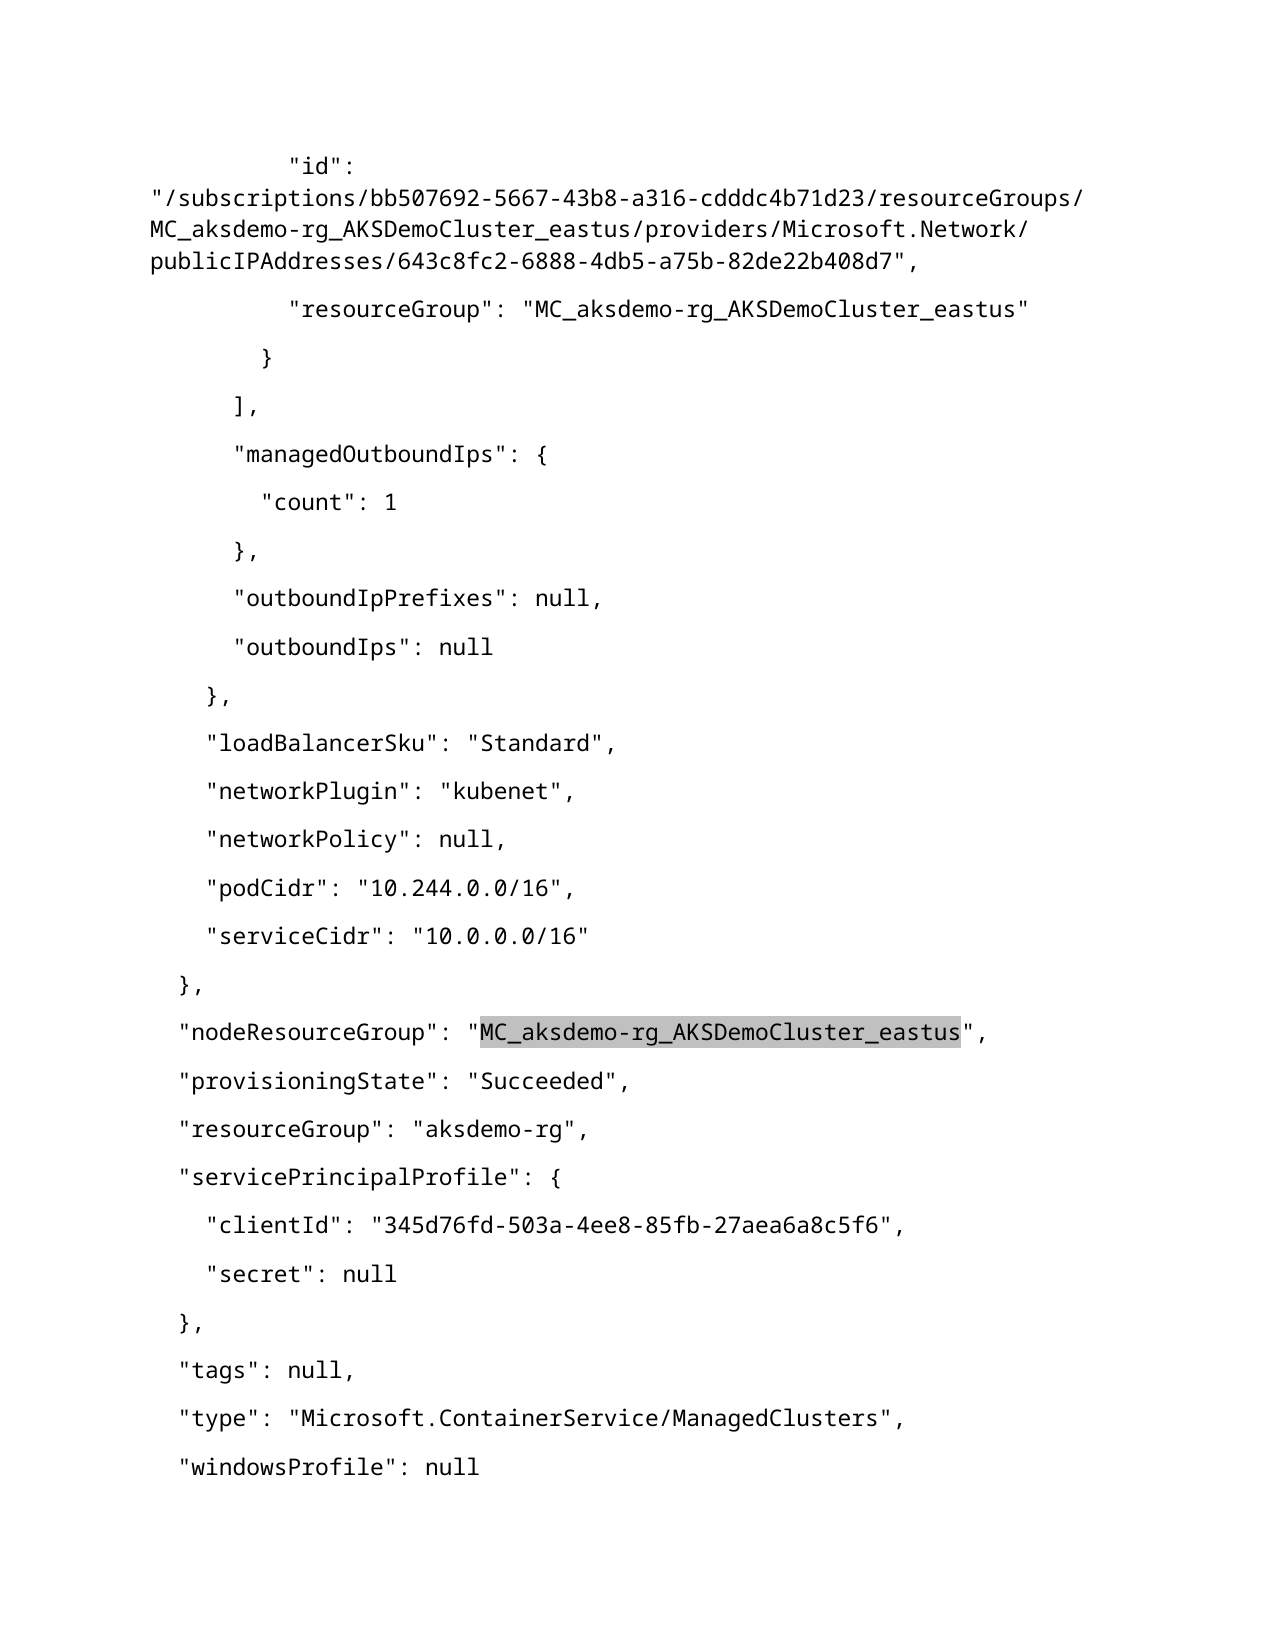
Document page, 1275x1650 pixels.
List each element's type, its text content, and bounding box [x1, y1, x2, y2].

text "id": "/subscriptions/bb507692-5667-43b8-a316-cdddc4b71d23/resourceGroups/MC_aksdemo-rg_AKSDemoCluster_eastus/providers/Microsoft.Network/publicIPAddresses/643c8fc2-6888-4db5-a75b-82de22b408d7", [150, 150, 1125, 276]
text ], [150, 389, 1125, 421]
text "podCidr": "10.244.0.0/16", [150, 872, 1125, 903]
text "networkPlugin": "kubenet", [150, 775, 1125, 806]
text "nodeResourceGroup": "MC_aksdemo-rg_AKSDemoCluster_eastus", [150, 1016, 1125, 1048]
text "clientId": "345d76fd-503a-4ee8-85fb-27aea6a8c5f6", [150, 1209, 1125, 1241]
text "outboundIps": null [150, 631, 1125, 662]
text "serviceCidr": "10.0.0.0/16" [150, 920, 1125, 951]
text }, [150, 679, 1125, 710]
text "resourceGroup": "MC_aksdemo-rg_AKSDemoCluster_eastus" [150, 293, 1125, 324]
text "loadBalancerSku": "Standard", [150, 727, 1125, 758]
text "type": "Microsoft.ContainerService/ManagedClusters", [150, 1402, 1125, 1433]
text "outboundIpPrefixes": null, [150, 582, 1125, 613]
text "provisioningState": "Succeeded", [150, 1064, 1125, 1096]
text "count": 1 [150, 486, 1125, 517]
text "networkPolicy": null, [150, 823, 1125, 855]
text }, [150, 534, 1125, 565]
text "tags": null, [150, 1354, 1125, 1385]
text "servicePrincipalProfile": { [150, 1161, 1125, 1192]
text "secret": null [150, 1257, 1125, 1289]
text }, [150, 968, 1125, 999]
text }, [150, 1306, 1125, 1337]
text } [150, 341, 1125, 372]
text "windowsProfile": null [150, 1450, 1125, 1482]
text "resourceGroup": "aksdemo-rg", [150, 1113, 1125, 1144]
text "managedOutboundIps": { [150, 438, 1125, 469]
